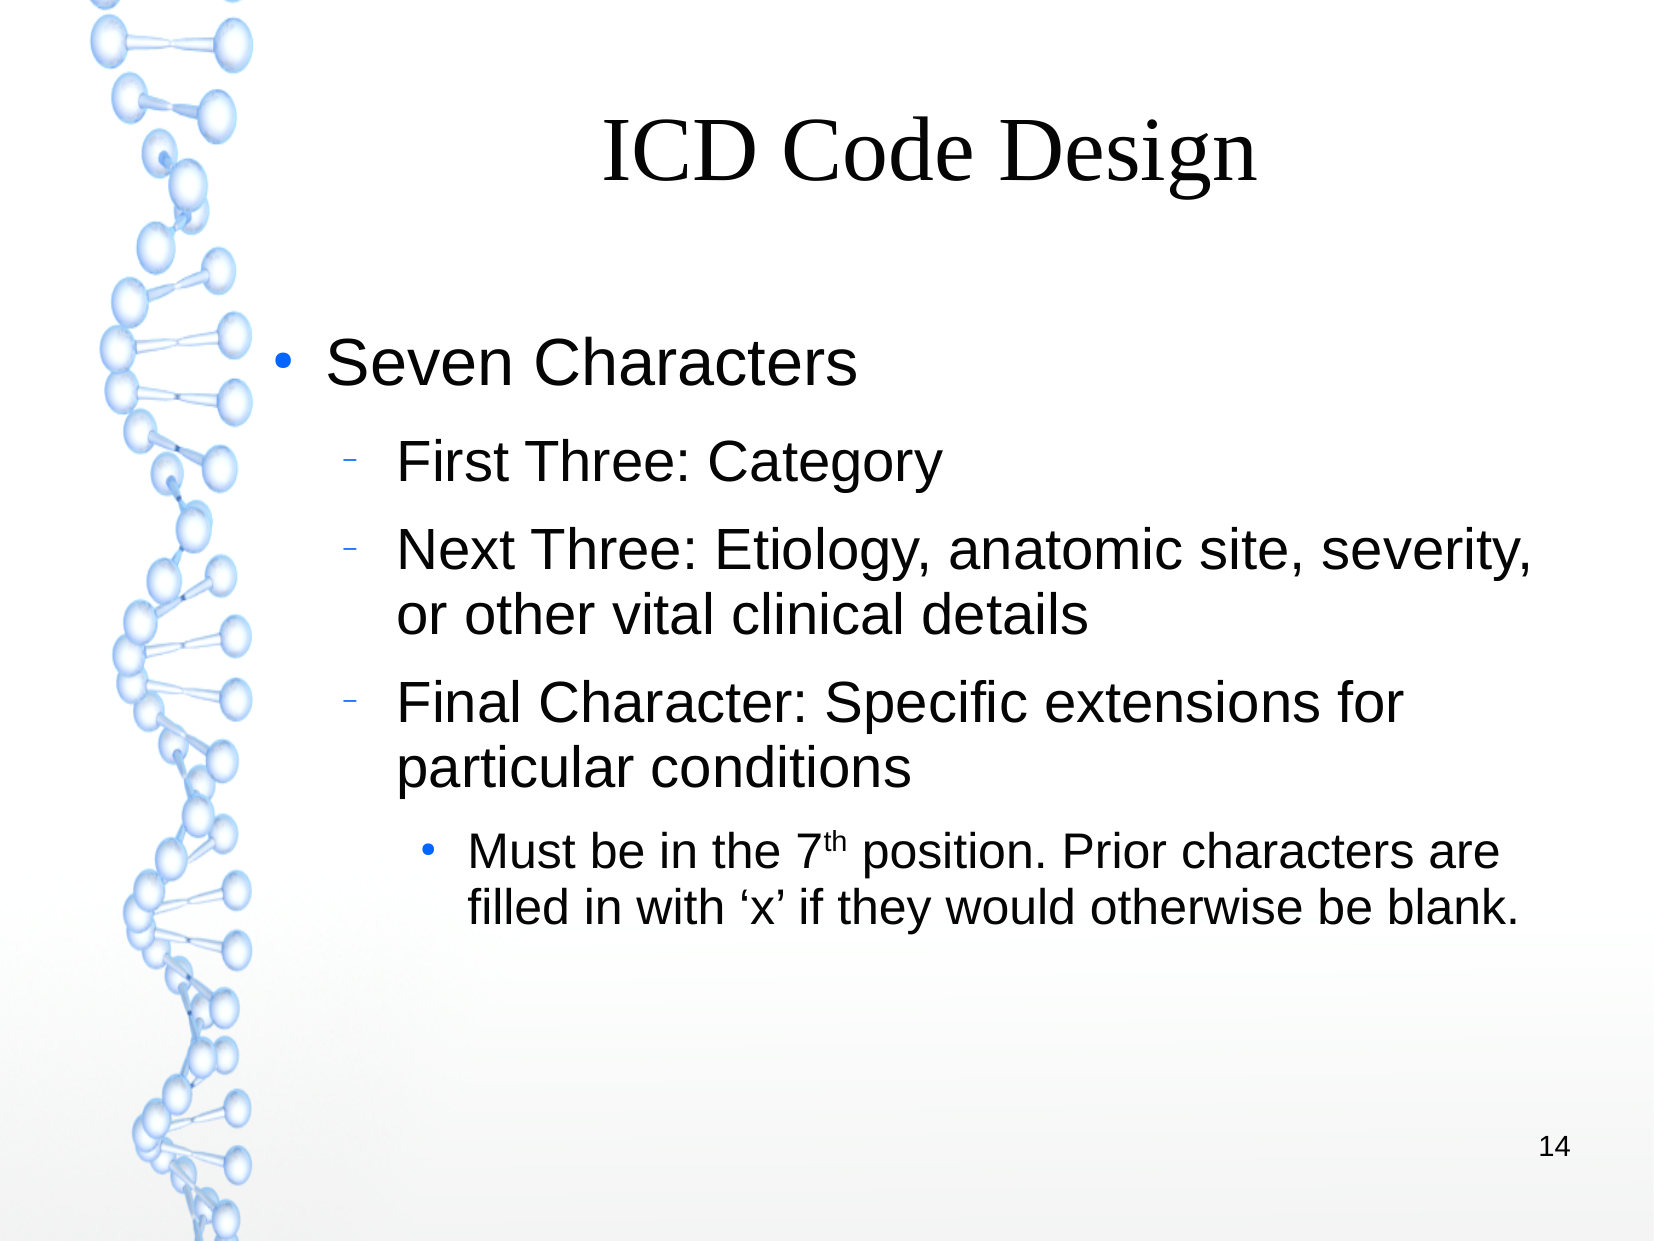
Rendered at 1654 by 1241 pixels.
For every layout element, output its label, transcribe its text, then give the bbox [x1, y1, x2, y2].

list Seven Characters First Three: Category Next Three: Etiology, anatomic site, severity, or other vital clinical details Final Character: Specific extensions for particular conditions Must be in the 7th position. Prior characters are filled in with ‘x’ if they would otherwise be blank. [255, 324, 1595, 1152]
picture [0, 0, 1654, 1241]
title ICD Code Design [265, 47, 1595, 252]
